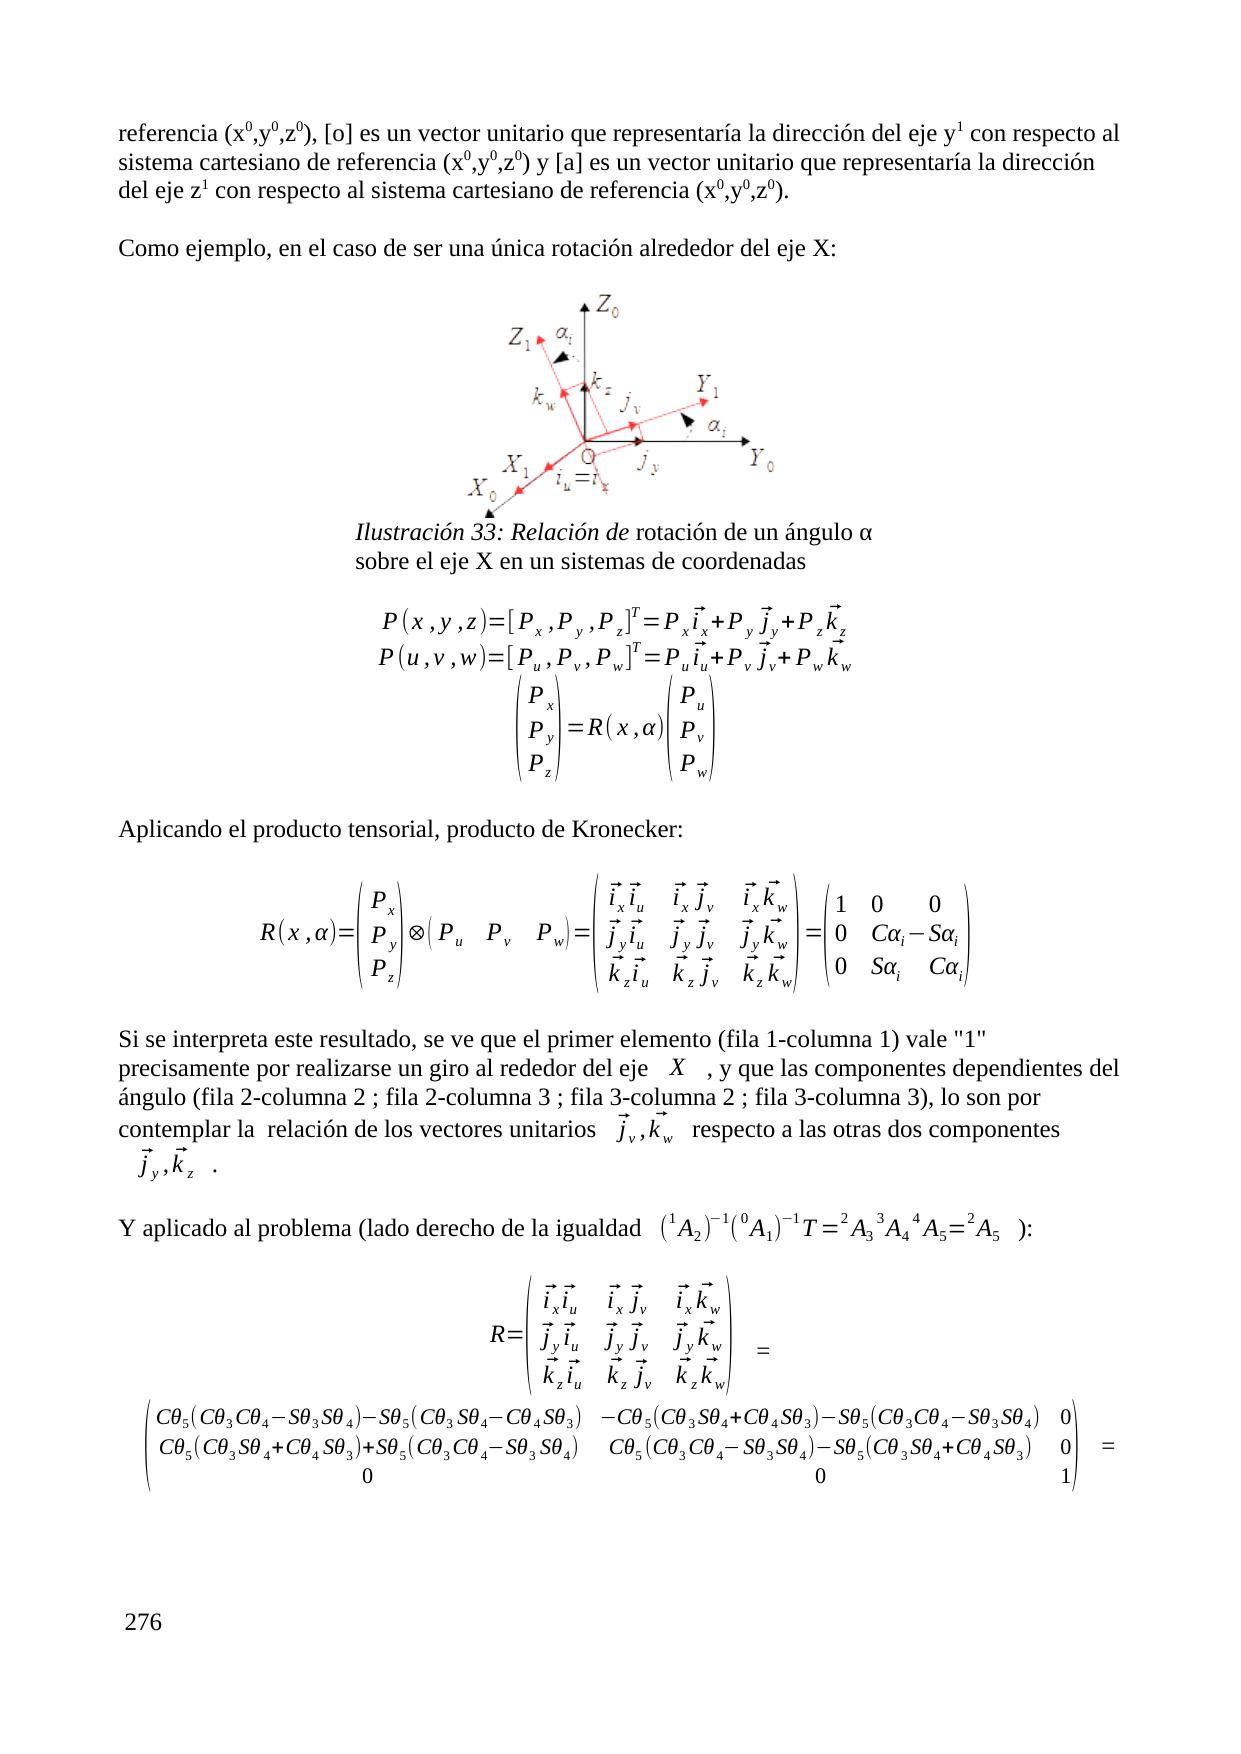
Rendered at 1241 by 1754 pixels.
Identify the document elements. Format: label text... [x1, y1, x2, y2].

text referencia (x0,y0,z0), [o] es un vector unitario que representaría la dirección del eje y1 con respecto al sistema cartesiano de referencia (x0,y0,z0) y [a] es un vector unitario que representaría la dirección del eje z1 con respecto al sistema cartesiano de referencia (x0,y0,z0). [118, 118, 1122, 204]
text Aplicando el producto tensorial, producto de Kronecker: [118, 814, 1122, 843]
text Como ejemplo, en el caso de ser una única rotación alrededor del eje X: [118, 233, 1122, 262]
picture [460, 290, 780, 518]
text = [118, 1274, 1122, 1398]
text Ilustración 33: Relación de rotación de un ángulo α sobre el eje X en un sistemas de coordenadas [355, 518, 885, 575]
text Si se interpreta este resultado, se ve que el primer elemento (fila 1-columna 1) vale "1" precisamente por realizarse un giro al rededor del eje, y que las componentes dependientes del ángulo (fila 2-columna 2 ; fila 2-columna 3 ; fila 3-columna 2 ; fila 3-columna 3), lo son por contemplar la relación de los vectores unitariosrespecto a las otras dos componentes. [118, 1024, 1122, 1181]
text Y aplicado al problema (lado derecho de la igualdad): [118, 1210, 1122, 1245]
text = [118, 1398, 1122, 1494]
